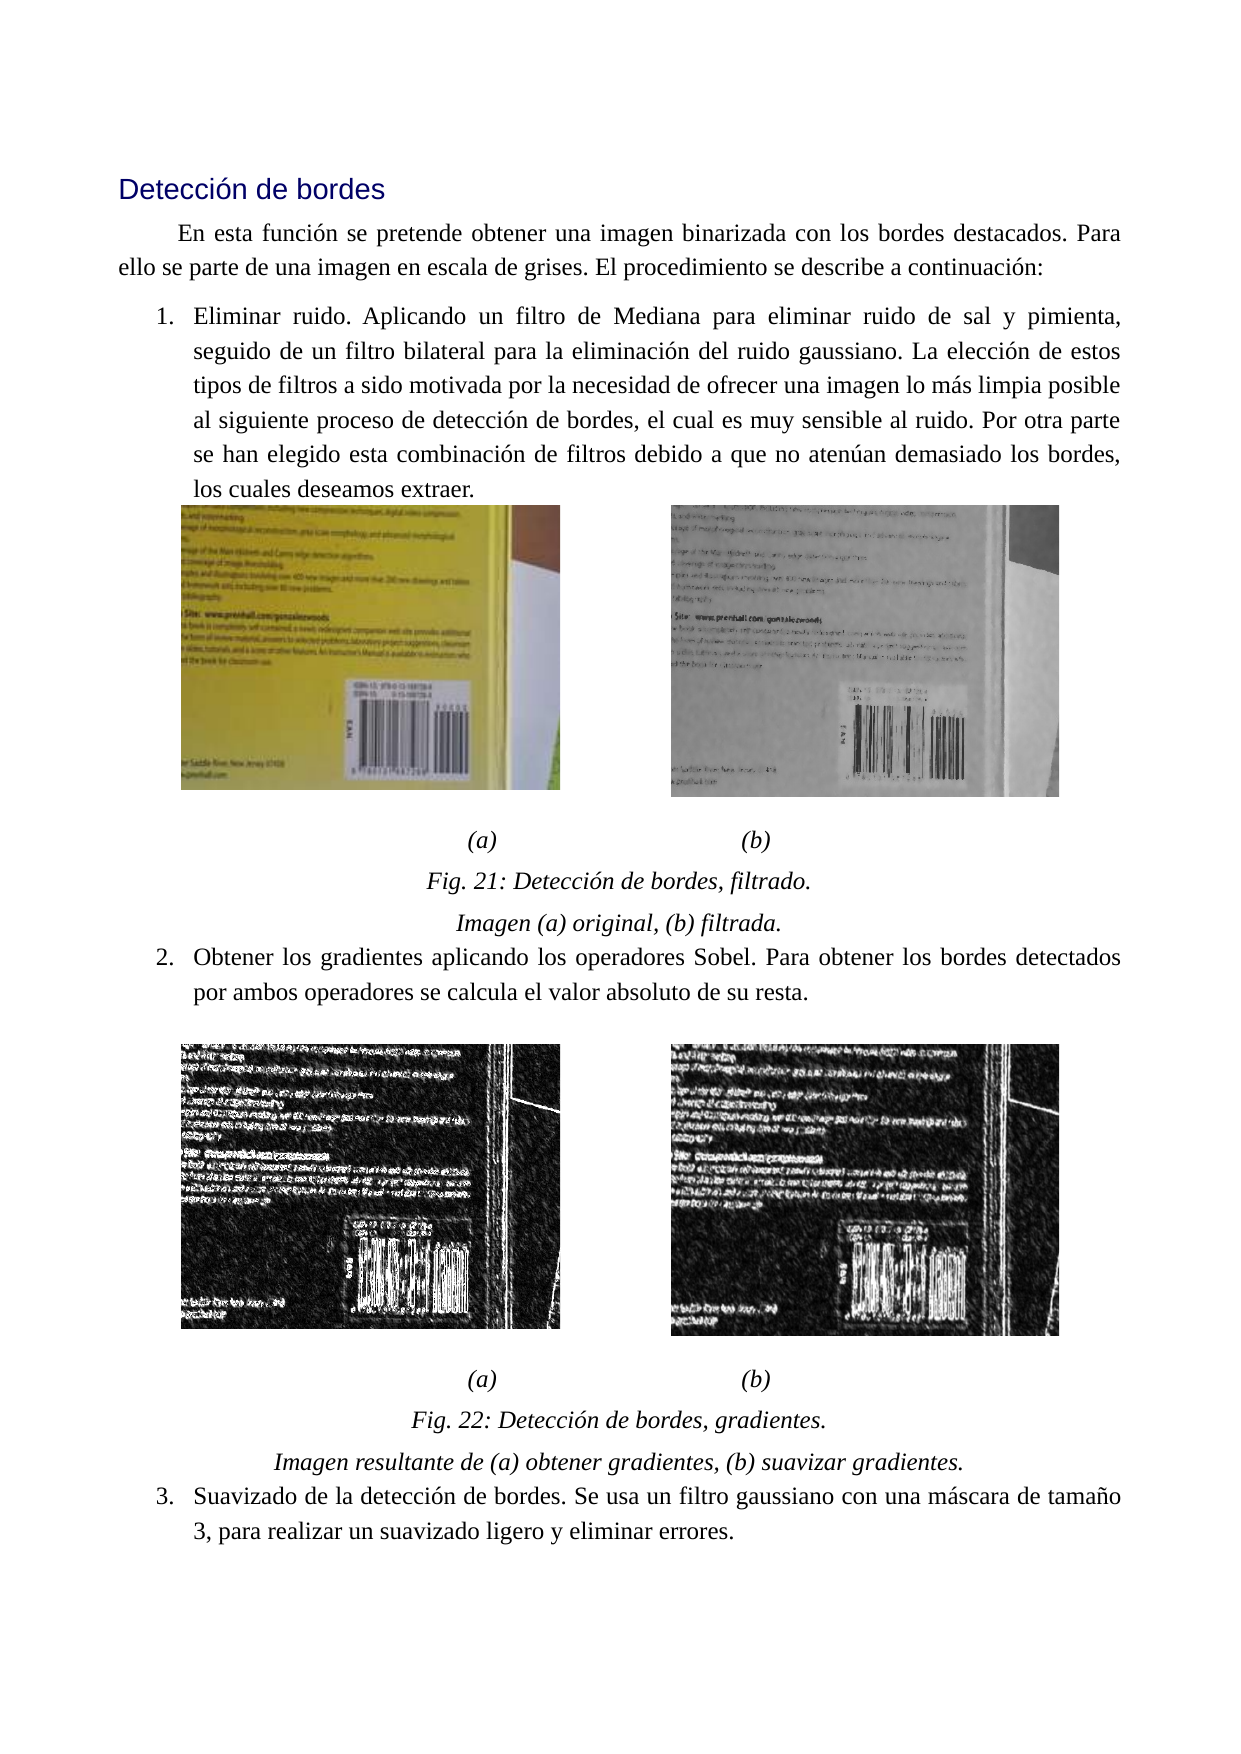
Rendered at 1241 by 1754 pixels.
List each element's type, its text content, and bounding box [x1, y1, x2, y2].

list Imagen resultante de (a) obtener gradientes, (b) suavizar gradientes. [181, 1447, 1059, 1476]
picture [671, 1044, 1060, 1336]
list Fig. 22: Detección de bordes, gradientes. [181, 1406, 1059, 1434]
list [181, 895, 1059, 908]
list [181, 1434, 1059, 1447]
list Obtener los gradientes aplicando los operadores Sobel. Para obtener los bordes detectados por ambos operadores se calcula el valor absoluto de su resta. [156, 797, 1122, 1005]
list Imagen (a) original, (b) filtrada. [181, 908, 1059, 936]
list [181, 1393, 1059, 1406]
picture [671, 505, 1060, 797]
list [181, 854, 1059, 866]
picture [181, 505, 561, 790]
subtitle Detección de bordes [118, 172, 1122, 205]
list (a) (b) [181, 1336, 1059, 1393]
list (a) (b) [181, 797, 1059, 854]
picture [181, 1044, 561, 1329]
list Fig. 21: Detección de bordes, filtrado. [181, 866, 1059, 895]
list Suavizado de la detección de bordes. Se usa un filtro gaussiano con una máscara de tamaño 3, para realizar un suavizado ligero y eliminar errores. [156, 1020, 1122, 1544]
list Eliminar ruido. Aplicando un filtro de Mediana para eliminar ruido de sal y pimienta, seguido de un filtro bilateral para la eliminación del ruido gaussiano. La elección de estos tipos de filtros a sido motivada por la necesidad de ofrecer una imagen lo más limpia posible al siguiente proceso de detección de bordes, el cual es muy sensible al ruido. Por otra parte se han elegido esta combinación de filtros debido a que no atenúan demasiado los bordes, los cuales deseamos extraer. [156, 301, 1122, 503]
text En esta función se pretende obtener una imagen binarizada con los bordes destacados. Para ello se parte de una imagen en escala de grises. El procedimiento se describe a continuación: [118, 218, 1122, 281]
